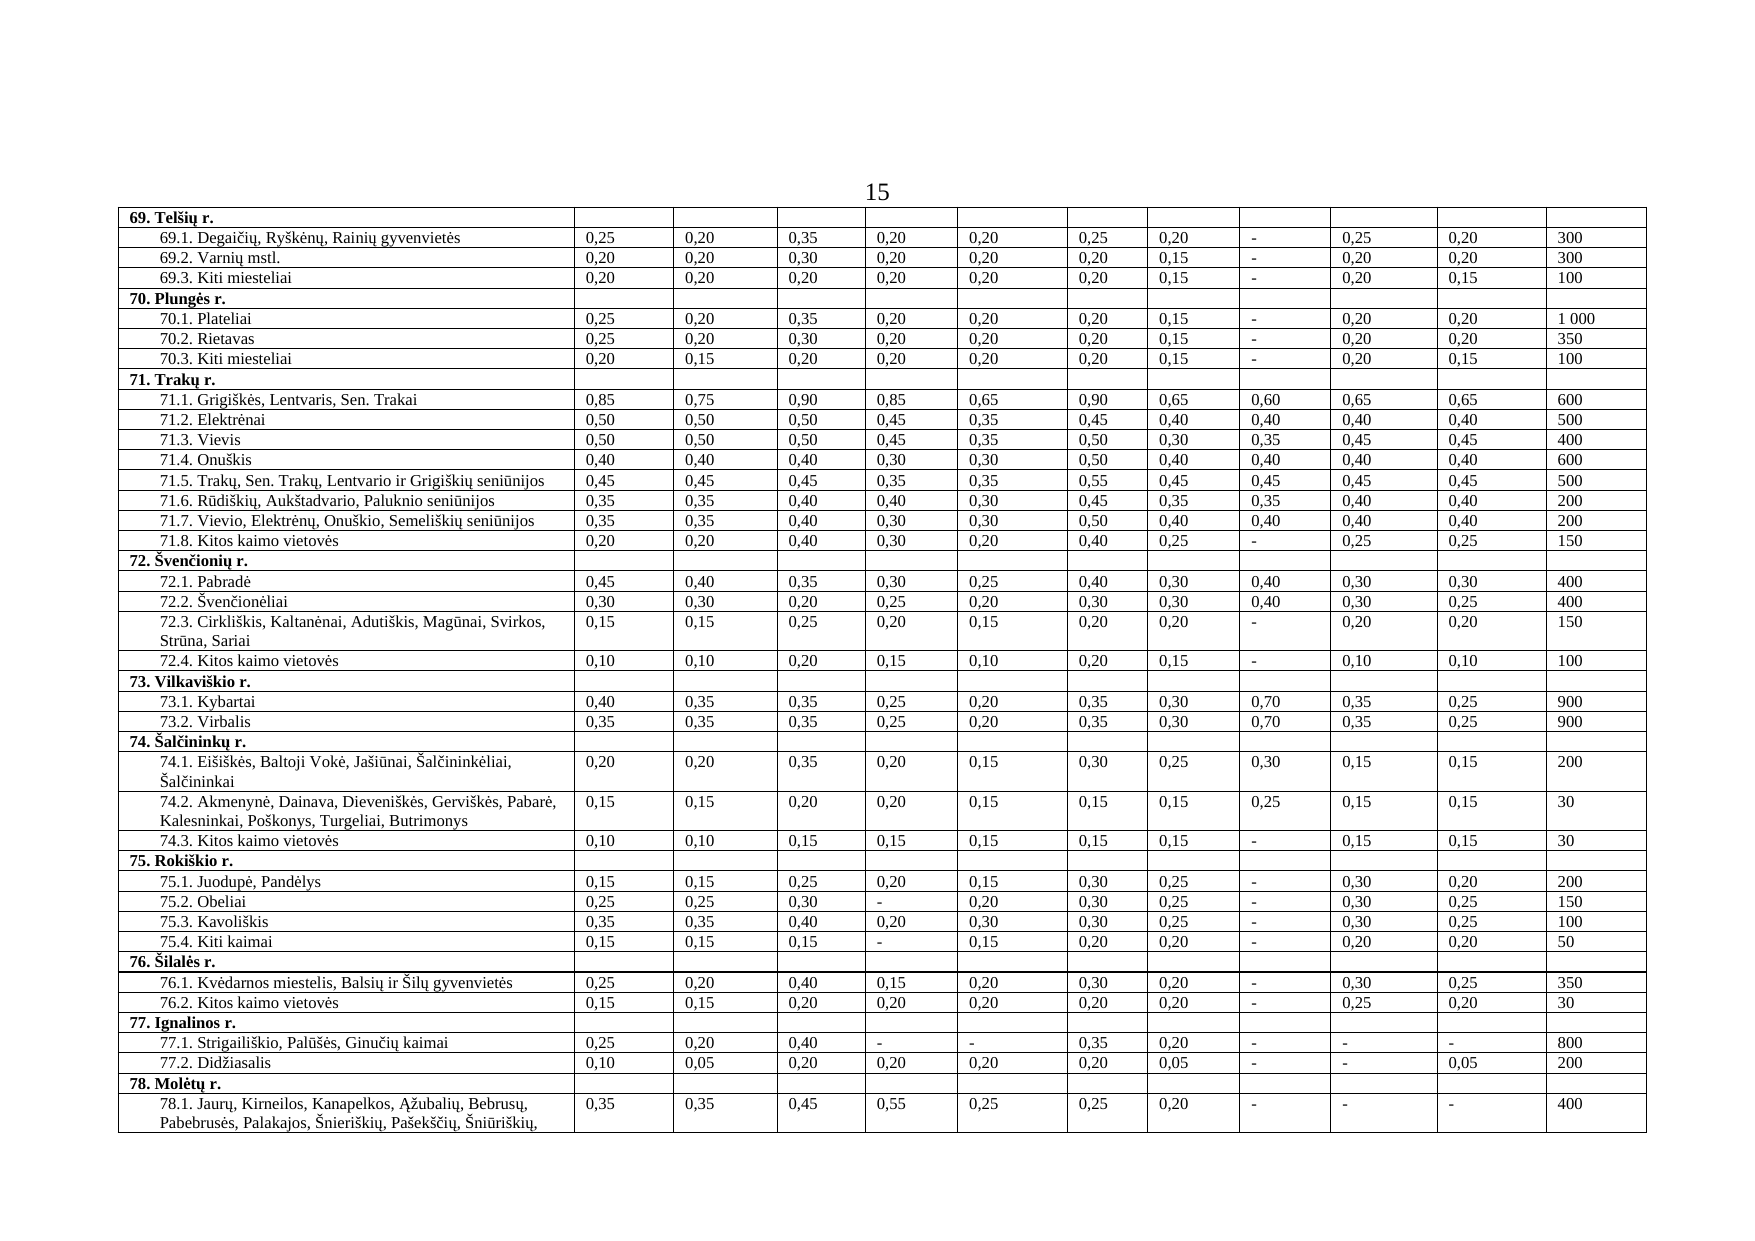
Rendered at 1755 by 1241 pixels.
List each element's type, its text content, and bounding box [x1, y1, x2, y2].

table_cell 0,45 [1068, 410, 1147, 429]
table_cell 0,25 [1438, 912, 1546, 931]
table_cell [778, 551, 865, 570]
table_cell 0,05 [1148, 1053, 1239, 1072]
table_cell [674, 289, 777, 308]
table_cell 0,20 [1331, 329, 1437, 348]
table_cell 800 [1547, 1033, 1646, 1052]
table_cell 0,15 [1148, 248, 1239, 267]
table_cell [1148, 1013, 1239, 1032]
table_cell 0,45 [778, 1094, 865, 1132]
table_cell 0,30 [1331, 912, 1437, 931]
table_cell 0,30 [866, 531, 957, 550]
table_cell 0,15 [575, 993, 673, 1012]
table_cell 0,20 [1438, 329, 1546, 348]
table_cell [1148, 289, 1239, 308]
table_cell 0,30 [1068, 973, 1147, 992]
table_cell [1240, 551, 1330, 570]
table_cell 300 [1547, 248, 1646, 267]
table_cell 0,40 [1331, 410, 1437, 429]
table_cell 0,15 [1438, 268, 1546, 287]
table_cell [1647, 891, 1654, 911]
table_cell 0,15 [866, 651, 957, 670]
table_cell 0,25 [575, 309, 673, 328]
table_cell - [958, 1033, 1067, 1052]
table_cell 0,15 [866, 973, 957, 992]
table_cell 73.2. Virbalis [119, 712, 574, 731]
table_cell 0,20 [575, 248, 673, 267]
table_cell 0,10 [1331, 651, 1437, 670]
table_cell [1438, 208, 1546, 227]
table_cell 72.1. Pabradė [119, 571, 574, 591]
table_cell 0,40 [1438, 410, 1546, 429]
table_cell 0,25 [1148, 752, 1239, 791]
table_cell 0,25 [1331, 993, 1437, 1012]
table_cell 72.2. Švenčionėliai [119, 592, 574, 611]
table_cell 0,25 [575, 892, 673, 911]
table_cell 0,20 [866, 612, 957, 650]
table_cell [1240, 732, 1330, 751]
table_cell 0,20 [1331, 268, 1437, 287]
table_cell 0,20 [575, 268, 673, 287]
table_cell 0,20 [958, 329, 1067, 348]
table_cell 0,25 [575, 228, 673, 247]
table_cell 71. Trakų r. [119, 369, 574, 388]
table_cell 0,20 [778, 349, 865, 368]
table_cell 0,10 [674, 651, 777, 670]
table_cell [1331, 851, 1437, 870]
table_cell - [1240, 651, 1330, 670]
table_cell 0,30 [958, 491, 1067, 510]
table_cell 0,25 [1331, 531, 1437, 550]
table_cell 0,15 [674, 612, 777, 650]
table_cell 0,25 [778, 871, 865, 891]
table_cell [1068, 1074, 1147, 1093]
table_cell - [1240, 1053, 1330, 1072]
table_cell [1438, 289, 1546, 308]
table_cell 0,25 [1331, 228, 1437, 247]
table_cell 0,15 [1438, 349, 1546, 368]
table_cell 0,70 [1240, 712, 1330, 731]
table_cell [778, 369, 865, 388]
table_cell [575, 369, 673, 388]
table_cell 75.4. Kiti kaimai [119, 932, 574, 951]
table_cell 150 [1547, 612, 1646, 650]
table_cell 0,20 [1068, 651, 1147, 670]
table_cell 0,20 [674, 531, 777, 550]
table_cell 74. Šalčininkų r. [119, 732, 574, 751]
table_cell 0,25 [1438, 712, 1546, 731]
table_cell 0,15 [958, 612, 1067, 650]
table_cell 0,20 [1068, 329, 1147, 348]
table_cell 71.8. Kitos kaimo vietovės [119, 531, 574, 550]
table_cell 0,20 [958, 349, 1067, 368]
table_cell [1647, 1032, 1654, 1052]
table_cell 0,20 [1068, 932, 1147, 951]
table_cell 77.1. Strigailiškio, Palūšės, Ginučių kaimai [119, 1033, 574, 1052]
table_cell [1547, 369, 1646, 388]
table_cell [958, 369, 1067, 388]
table_cell 0,15 [1331, 792, 1437, 830]
table_cell [778, 851, 865, 870]
table_cell 0,30 [866, 511, 957, 530]
table_cell [1547, 208, 1646, 227]
table_cell 0,40 [1240, 410, 1330, 429]
table_cell 0,20 [866, 228, 957, 247]
table_cell 0,35 [866, 470, 957, 489]
table_cell 0,25 [674, 892, 777, 911]
table_cell 0,40 [778, 450, 865, 469]
table_cell 0,15 [958, 871, 1067, 891]
table_cell 71.6. Rūdiškių, Aukštadvario, Paluknio seniūnijos [119, 491, 574, 510]
table_cell 0,40 [778, 511, 865, 530]
table_cell - [1240, 973, 1330, 992]
table_cell 300 [1547, 228, 1646, 247]
table_cell 0,25 [1148, 871, 1239, 891]
table_cell 0,20 [778, 993, 865, 1012]
table_cell [1331, 289, 1437, 308]
table_cell [1647, 830, 1654, 850]
table_cell 0,15 [1148, 329, 1239, 348]
table_cell 0,30 [778, 248, 865, 267]
table_cell 0,20 [778, 1053, 865, 1072]
table_cell 0,30 [866, 450, 957, 469]
table_cell [575, 671, 673, 691]
table_cell 30 [1547, 993, 1646, 1012]
table_cell [1068, 1013, 1147, 1032]
table_cell 0,25 [1148, 892, 1239, 911]
table_cell [575, 1013, 673, 1032]
table_cell 0,15 [778, 932, 865, 951]
table_cell [866, 952, 957, 971]
table_cell 0,20 [674, 329, 777, 348]
table_cell 0,20 [1438, 228, 1546, 247]
table_cell 0,35 [958, 410, 1067, 429]
table_cell 0,20 [1148, 1033, 1239, 1052]
table_cell 0,30 [1331, 973, 1437, 992]
table_cell 0,25 [866, 712, 957, 731]
table_cell 0,35 [575, 1094, 673, 1132]
table_cell 0,20 [958, 309, 1067, 328]
table_cell - [1240, 892, 1330, 911]
table_cell - [1240, 309, 1330, 328]
table_cell 0,35 [575, 491, 673, 510]
table_cell [674, 208, 777, 227]
table_cell - [1240, 268, 1330, 287]
table_cell 0,30 [1068, 892, 1147, 911]
table_cell 78.1. Jaurų, Kirneilos, Kanapelkos, Ąžubalių, Bebrusų, Pabebrusės, Palakajos, Šnieriškių, Pašekščių, Šniūriškių, [119, 1094, 574, 1132]
table_cell 72. Švenčionių r. [119, 551, 574, 570]
table_cell - [1331, 1053, 1437, 1072]
table_cell 0,30 [958, 450, 1067, 469]
table_cell [1647, 791, 1654, 830]
table_cell 0,45 [1438, 470, 1546, 489]
table_cell 72.3. Cirkliškis, Kaltanėnai, Adutiškis, Magūnai, Svirkos, Strūna, Sariai [119, 612, 574, 650]
table_cell 0,35 [778, 228, 865, 247]
table_cell [866, 369, 957, 388]
table_cell 0,25 [1148, 531, 1239, 550]
table_cell 0,40 [674, 571, 777, 591]
table_cell [674, 1074, 777, 1093]
table_cell 0,30 [866, 571, 957, 591]
table_cell 0,50 [575, 410, 673, 429]
table_cell 0,35 [778, 752, 865, 791]
table_cell 0,15 [1331, 831, 1437, 850]
table_cell 0,35 [778, 309, 865, 328]
table_cell 0,20 [1331, 932, 1437, 951]
table_cell - [1240, 831, 1330, 850]
table_cell 0,60 [1240, 390, 1330, 409]
table_cell 0,65 [1148, 390, 1239, 409]
table_cell 0,35 [674, 491, 777, 510]
table_cell 0,20 [958, 993, 1067, 1012]
table_cell 0,35 [778, 571, 865, 591]
table_cell 0,40 [1438, 450, 1546, 469]
table_cell 0,20 [866, 329, 957, 348]
table_cell 0,15 [866, 831, 957, 850]
table_cell 100 [1547, 349, 1646, 368]
table_cell 0,45 [1331, 430, 1437, 449]
table_cell - [1331, 1094, 1437, 1132]
table_cell - [1240, 349, 1330, 368]
table_cell 0,45 [778, 470, 865, 489]
table_cell 0,10 [575, 1053, 673, 1072]
table_cell 0,15 [1438, 752, 1546, 791]
table_cell 0,20 [1331, 248, 1437, 267]
table_cell 71.3. Vievis [119, 430, 574, 449]
table_cell 0,15 [674, 792, 777, 830]
table_cell 0,40 [674, 450, 777, 469]
table_cell 0,20 [1148, 612, 1239, 650]
table_cell [958, 952, 1067, 971]
table_cell [958, 551, 1067, 570]
table_cell - [1240, 612, 1330, 650]
table_cell 0,20 [866, 268, 957, 287]
table_cell 0,30 [1331, 571, 1437, 591]
table_cell 30 [1547, 792, 1646, 830]
table_cell 0,15 [958, 752, 1067, 791]
table_cell [958, 1013, 1067, 1032]
table_cell 0,15 [1148, 831, 1239, 850]
table_cell 0,15 [1068, 792, 1147, 830]
table_cell 0,85 [575, 390, 673, 409]
table_cell 0,20 [866, 792, 957, 830]
table_cell 0,15 [1148, 651, 1239, 670]
table_cell 0,40 [778, 491, 865, 510]
table_cell 400 [1547, 1094, 1646, 1132]
table_cell [1647, 550, 1654, 570]
table_cell [1647, 751, 1654, 791]
table_cell [1148, 1074, 1239, 1093]
table_cell 0,30 [1331, 892, 1437, 911]
table_cell 0,25 [866, 692, 957, 711]
table_cell 0,35 [1240, 430, 1330, 449]
table_cell [1647, 409, 1654, 429]
table_cell [1547, 851, 1646, 870]
table_cell 0,30 [674, 592, 777, 611]
table_cell [778, 1013, 865, 1032]
table_cell 0,20 [575, 531, 673, 550]
table_cell 0,40 [1148, 511, 1239, 530]
table_cell 0,10 [575, 831, 673, 850]
table_cell 0,20 [1148, 932, 1239, 951]
table_cell [674, 369, 777, 388]
table_cell 0,20 [958, 248, 1067, 267]
table_cell 0,20 [1438, 309, 1546, 328]
table_cell 71.7. Vievio, Elektrėnų, Onuškio, Semeliškių seniūnijos [119, 511, 574, 530]
table_cell 0,35 [575, 511, 673, 530]
table_cell 0,30 [958, 511, 1067, 530]
table_cell 76.1. Kvėdarnos miestelis, Balsių ir Šilų gyvenvietės [119, 973, 574, 992]
table_cell 0,40 [778, 912, 865, 931]
table_cell 0,40 [1331, 511, 1437, 530]
table_cell [1331, 732, 1437, 751]
table_cell [1547, 952, 1646, 971]
table_cell [958, 851, 1067, 870]
table_cell [1647, 1093, 1654, 1132]
table_cell 0,05 [674, 1053, 777, 1072]
table_cell 0,25 [575, 973, 673, 992]
table_cell 0,15 [1148, 349, 1239, 368]
table_cell 0,25 [958, 571, 1067, 591]
table_cell [866, 1074, 957, 1093]
table_cell [778, 208, 865, 227]
table_cell 0,40 [778, 973, 865, 992]
table_cell 0,20 [958, 531, 1067, 550]
table_cell 0,20 [866, 912, 957, 931]
table_cell 0,25 [1438, 892, 1546, 911]
table_cell [1647, 570, 1654, 591]
table_cell [674, 1013, 777, 1032]
table_cell 0,35 [1331, 712, 1437, 731]
table_cell 0,20 [778, 268, 865, 287]
table_cell 73.1. Kybartai [119, 692, 574, 711]
table_cell [1148, 551, 1239, 570]
table_cell [866, 208, 957, 227]
table_cell 0,20 [778, 651, 865, 670]
table_cell 0,40 [575, 450, 673, 469]
table_cell 0,35 [674, 692, 777, 711]
table_cell 0,20 [1331, 309, 1437, 328]
table_cell [1547, 732, 1646, 751]
table_cell 0,15 [1331, 752, 1437, 791]
table_cell 0,20 [1438, 612, 1546, 650]
table_cell 100 [1547, 912, 1646, 931]
table_cell 0,45 [866, 430, 957, 449]
table_cell 900 [1547, 712, 1646, 731]
table_cell [674, 952, 777, 971]
table_cell 0,20 [1068, 248, 1147, 267]
table_cell 0,35 [1240, 491, 1330, 510]
table_cell 70.3. Kiti miesteliai [119, 349, 574, 368]
table_cell 0,35 [674, 1094, 777, 1132]
table_cell 0,15 [674, 349, 777, 368]
table_cell 0,35 [1068, 712, 1147, 731]
table_cell [1647, 328, 1654, 348]
table_cell - [866, 892, 957, 911]
table_cell [1647, 429, 1654, 449]
table_cell 0,40 [1438, 511, 1546, 530]
table_cell 75.2. Obeliai [119, 892, 574, 911]
table_cell [575, 208, 673, 227]
table_cell [1547, 1013, 1646, 1032]
table_cell 50 [1547, 932, 1646, 951]
table_cell 0,20 [958, 268, 1067, 287]
table_cell 69.2. Varnių mstl. [119, 248, 574, 267]
table_cell [1647, 348, 1654, 368]
table_cell 0,20 [866, 309, 957, 328]
table_cell 0,45 [1438, 430, 1546, 449]
table_cell [1240, 289, 1330, 308]
table_cell 0,20 [1068, 612, 1147, 650]
table_cell 0,15 [958, 831, 1067, 850]
table_cell [1647, 1073, 1654, 1093]
table_cell 75.1. Juodupė, Pandėlys [119, 871, 574, 891]
table_cell - [1331, 1033, 1437, 1052]
table_cell - [1240, 1033, 1330, 1052]
table_cell [1647, 951, 1654, 971]
table_cell 0,45 [1331, 470, 1437, 489]
table_cell 0,30 [1331, 871, 1437, 891]
table_cell 0,35 [1331, 692, 1437, 711]
table_cell [958, 732, 1067, 751]
table_cell 0,25 [1438, 592, 1546, 611]
table_cell 0,20 [575, 752, 673, 791]
table_cell 200 [1547, 752, 1646, 791]
table_cell 0,15 [575, 871, 673, 891]
table_cell [575, 952, 673, 971]
table_cell [575, 851, 673, 870]
table_cell 0,40 [1331, 450, 1437, 469]
table_cell 0,15 [1438, 792, 1546, 830]
table_cell 0,30 [1068, 912, 1147, 931]
table_cell 0,90 [1068, 390, 1147, 409]
table_cell 200 [1547, 1053, 1646, 1072]
table_cell 0,40 [575, 692, 673, 711]
table_cell 75.3. Kavoliškis [119, 912, 574, 931]
table_cell - [1240, 329, 1330, 348]
table_cell 0,35 [958, 470, 1067, 489]
table_cell 0,20 [1331, 612, 1437, 650]
table_cell [1547, 551, 1646, 570]
table_cell [1647, 670, 1654, 691]
table_cell [778, 289, 865, 308]
table_cell 0,25 [778, 612, 865, 650]
table_cell 0,15 [575, 792, 673, 830]
table_cell 0,25 [1148, 912, 1239, 931]
table_cell 78. Molėtų r. [119, 1074, 574, 1093]
table_cell [1148, 851, 1239, 870]
table_cell 0,20 [674, 248, 777, 267]
table_cell 0,15 [778, 831, 865, 850]
table_cell 74.2. Akmenynė, Dainava, Dieveniškės, Gerviškės, Pabarė, Kalesninkai, Poškonys, Turgeliai, Butrimonys [119, 792, 574, 830]
table_cell [1547, 671, 1646, 691]
table_cell 76.2. Kitos kaimo vietovės [119, 993, 574, 1012]
table_cell [866, 732, 957, 751]
table_cell [1647, 911, 1654, 931]
table_cell 73. Vilkaviškio r. [119, 671, 574, 691]
table_cell 0,30 [1331, 592, 1437, 611]
table_cell 0,20 [958, 228, 1067, 247]
table_cell [1438, 732, 1546, 751]
table_cell 69. Telšių r. [119, 208, 574, 227]
table_cell [1647, 611, 1654, 650]
table_cell 200 [1547, 511, 1646, 530]
table_cell 0,20 [674, 309, 777, 328]
table_cell 0,45 [866, 410, 957, 429]
table_cell 0,65 [958, 390, 1067, 409]
table_cell 0,20 [1068, 268, 1147, 287]
table_cell 0,20 [1068, 993, 1147, 1012]
table_cell 0,50 [1068, 430, 1147, 449]
table_cell 76. Šilalės r. [119, 952, 574, 971]
table_cell [1547, 289, 1646, 308]
table_cell [575, 551, 673, 570]
table_cell 69.3. Kiti miesteliai [119, 268, 574, 287]
table_cell 0,40 [1068, 571, 1147, 591]
table_cell 0,40 [1240, 450, 1330, 469]
table_cell [866, 1013, 957, 1032]
table_cell [866, 851, 957, 870]
table_cell [674, 671, 777, 691]
table_cell [866, 289, 957, 308]
table_cell 400 [1547, 571, 1646, 591]
table_cell [1331, 1013, 1437, 1032]
table_cell 0,40 [1240, 511, 1330, 530]
table_cell 0,65 [1438, 390, 1546, 409]
table_cell 200 [1547, 491, 1646, 510]
table_cell - [1240, 248, 1330, 267]
table_cell [1647, 591, 1654, 611]
table_cell 0,90 [778, 390, 865, 409]
table_cell 0,15 [1148, 268, 1239, 287]
table_cell 0,35 [1068, 692, 1147, 711]
table_cell [1331, 208, 1437, 227]
table_cell 0,25 [1438, 531, 1546, 550]
table_cell 0,20 [1438, 932, 1546, 951]
table_cell 0,20 [958, 892, 1067, 911]
table_cell 0,20 [1068, 309, 1147, 328]
table_cell 600 [1547, 450, 1646, 469]
table_cell [1331, 952, 1437, 971]
table_cell 74.3. Kitos kaimo vietovės [119, 831, 574, 850]
table_cell [1240, 369, 1330, 388]
table_cell [1068, 551, 1147, 570]
table_cell 0,30 [1068, 752, 1147, 791]
table_cell [674, 551, 777, 570]
table_cell [958, 208, 1067, 227]
table_cell 0,15 [674, 993, 777, 1012]
table_cell [1068, 289, 1147, 308]
table_cell [1647, 267, 1654, 287]
table_cell 0,20 [958, 712, 1067, 731]
table_cell 70. Plungės r. [119, 289, 574, 308]
table_cell 0,50 [674, 410, 777, 429]
table_cell [1647, 308, 1654, 328]
table_cell 0,85 [866, 390, 957, 409]
table_cell 0,20 [866, 248, 957, 267]
table_cell [1547, 1074, 1646, 1093]
table_cell 0,15 [958, 932, 1067, 951]
table_cell [1647, 971, 1654, 992]
table_cell 70.1. Plateliai [119, 309, 574, 328]
table_cell [1647, 490, 1654, 510]
table_cell [1331, 551, 1437, 570]
table_cell 0,20 [1148, 993, 1239, 1012]
table_cell 600 [1547, 390, 1646, 409]
table_cell 0,40 [1438, 491, 1546, 510]
table_cell 0,30 [778, 892, 865, 911]
table_cell [1647, 389, 1654, 409]
table_cell [958, 1074, 1067, 1093]
table_cell 71.4. Onuškis [119, 450, 574, 469]
table_cell 0,20 [778, 792, 865, 830]
table_cell - [1438, 1094, 1546, 1132]
table_cell 72.4. Kitos kaimo vietovės [119, 651, 574, 670]
table_cell 0,20 [674, 268, 777, 287]
table_cell [1647, 711, 1654, 731]
table_cell [1647, 650, 1654, 670]
table_cell 0,20 [866, 752, 957, 791]
table_cell [1647, 227, 1654, 247]
table_cell 0,30 [1148, 571, 1239, 591]
table_cell 0,50 [1068, 511, 1147, 530]
table_cell - [1240, 228, 1330, 247]
table_cell 0,45 [1148, 470, 1239, 489]
table_cell - [1240, 912, 1330, 931]
table_cell 30 [1547, 831, 1646, 850]
table_cell [778, 732, 865, 751]
table_cell [1068, 671, 1147, 691]
table_cell - [866, 932, 957, 951]
table_cell 0,50 [1068, 450, 1147, 469]
table_cell 0,35 [674, 511, 777, 530]
table_cell [1148, 671, 1239, 691]
table_cell 0,20 [866, 349, 957, 368]
table_cell 0,25 [1068, 228, 1147, 247]
table_cell 0,20 [1148, 973, 1239, 992]
table_cell 0,35 [674, 712, 777, 731]
table_cell 0,20 [674, 1033, 777, 1052]
table_cell 0,20 [1438, 248, 1546, 267]
table_cell [778, 1074, 865, 1093]
table_cell 0,25 [575, 329, 673, 348]
table_cell [1240, 952, 1330, 971]
table_cell [1240, 1013, 1330, 1032]
table_cell - [1240, 993, 1330, 1012]
table_cell 0,10 [958, 651, 1067, 670]
table_cell 0,50 [674, 430, 777, 449]
table_cell 0,40 [866, 491, 957, 510]
table_cell 0,15 [1148, 309, 1239, 328]
table_cell 0,25 [1438, 692, 1546, 711]
table_cell 0,35 [674, 912, 777, 931]
table_cell 0,35 [778, 712, 865, 731]
table_cell 0,30 [1148, 692, 1239, 711]
table_cell 0,65 [1331, 390, 1437, 409]
table_cell [1068, 851, 1147, 870]
table_cell [575, 732, 673, 751]
table_cell [1647, 449, 1654, 469]
table_cell [674, 851, 777, 870]
table_cell 0,50 [778, 430, 865, 449]
table_cell [1068, 208, 1147, 227]
table_cell [1331, 369, 1437, 388]
table_cell 0,75 [674, 390, 777, 409]
table_cell - [866, 1033, 957, 1052]
table_cell 0,15 [1068, 831, 1147, 850]
table_cell 0,20 [958, 1053, 1067, 1072]
table_cell 200 [1547, 871, 1646, 891]
table_cell 0,30 [1438, 571, 1546, 591]
table_cell [866, 671, 957, 691]
table_cell 69.1. Degaičių, Ryškėnų, Rainių gyvenvietės [119, 228, 574, 247]
table_cell 0,25 [1068, 1094, 1147, 1132]
table_cell 100 [1547, 268, 1646, 287]
table_cell 0,45 [1068, 491, 1147, 510]
table_cell [958, 671, 1067, 691]
table_cell [1438, 952, 1546, 971]
table_cell - [1438, 1033, 1546, 1052]
table_cell 500 [1547, 470, 1646, 489]
table_cell 0,05 [1438, 1053, 1546, 1072]
table_cell 71.5. Trakų, Sen. Trakų, Lentvario ir Grigiškių seniūnijos [119, 470, 574, 489]
table_cell 0,45 [674, 470, 777, 489]
table_cell 0,35 [958, 430, 1067, 449]
table_cell 0,30 [1148, 430, 1239, 449]
table_cell 0,50 [575, 430, 673, 449]
table_cell 150 [1547, 892, 1646, 911]
table_cell 0,10 [674, 831, 777, 850]
table_cell 0,40 [778, 1033, 865, 1052]
table_cell 0,15 [575, 932, 673, 951]
table_cell [958, 289, 1067, 308]
table_cell 0,35 [1148, 491, 1239, 510]
table_cell 0,40 [778, 531, 865, 550]
table_cell 0,35 [1068, 1033, 1147, 1052]
table_cell 350 [1547, 973, 1646, 992]
table_cell [1647, 368, 1654, 388]
table_cell [575, 1074, 673, 1093]
table_cell [1148, 732, 1239, 751]
table_cell 0,30 [1240, 752, 1330, 791]
table_cell 0,25 [866, 592, 957, 611]
table_cell - [1240, 871, 1330, 891]
table_cell [1647, 1012, 1654, 1032]
table_cell [1647, 870, 1654, 891]
table_cell 0,20 [575, 349, 673, 368]
table_cell 0,40 [1331, 491, 1437, 510]
table_cell [1647, 247, 1654, 267]
table_cell 0,35 [778, 692, 865, 711]
table_cell 0,20 [866, 993, 957, 1012]
table_cell 0,40 [1240, 571, 1330, 591]
table_cell 77.2. Didžiasalis [119, 1053, 574, 1072]
table_cell 0,20 [1148, 1094, 1239, 1132]
table_cell 0,45 [575, 571, 673, 591]
table_cell [1148, 952, 1239, 971]
table_cell [1331, 1074, 1437, 1093]
table_cell 0,40 [1148, 410, 1239, 429]
table_cell [1647, 850, 1654, 870]
table_cell 0,20 [958, 973, 1067, 992]
table_cell 0,45 [1240, 470, 1330, 489]
table_cell 0,40 [1068, 531, 1147, 550]
table_cell - [1240, 531, 1330, 550]
table_cell [1647, 510, 1654, 530]
table_cell 0,15 [958, 792, 1067, 830]
table_cell 0,35 [575, 712, 673, 731]
table_cell [1240, 208, 1330, 227]
table_cell [1647, 530, 1654, 550]
table_cell [778, 952, 865, 971]
table_cell [1647, 931, 1654, 951]
table_cell [1647, 992, 1654, 1012]
table_cell [1647, 207, 1654, 227]
table_cell 71.2. Elektrėnai [119, 410, 574, 429]
table_cell 0,40 [1240, 592, 1330, 611]
table_cell 0,20 [866, 1053, 957, 1072]
table_cell [1438, 671, 1546, 691]
table_cell 75. Rokiškio r. [119, 851, 574, 870]
table_cell [866, 551, 957, 570]
table_cell 0,25 [958, 1094, 1067, 1132]
table_cell [1148, 208, 1239, 227]
table_cell [1331, 671, 1437, 691]
table_cell 77. Ignalinos r. [119, 1013, 574, 1032]
table_cell 0,20 [1068, 349, 1147, 368]
table_cell 900 [1547, 692, 1646, 711]
table_cell 0,30 [1068, 871, 1147, 891]
table_cell 0,15 [575, 612, 673, 650]
table_cell 0,20 [1068, 1053, 1147, 1072]
table_cell 0,15 [1148, 792, 1239, 830]
table_cell 0,10 [1438, 651, 1546, 670]
table_cell [1240, 1074, 1330, 1093]
table_cell 350 [1547, 329, 1646, 348]
table_cell 0,30 [958, 912, 1067, 931]
table_cell 0,20 [674, 973, 777, 992]
table_cell [1438, 851, 1546, 870]
table_cell 0,30 [1068, 592, 1147, 611]
table_cell - [1240, 932, 1330, 951]
table_cell 0,25 [1438, 973, 1546, 992]
table_cell 0,30 [1148, 712, 1239, 731]
table_cell 0,20 [674, 228, 777, 247]
table_cell 0,20 [1148, 228, 1239, 247]
table_cell [1438, 369, 1546, 388]
table_cell 0,30 [575, 592, 673, 611]
table_cell 0,35 [575, 912, 673, 931]
table_cell 0,10 [575, 651, 673, 670]
table_cell 0,30 [778, 329, 865, 348]
table_cell 74.1. Eišiškės, Baltoji Vokė, Jašiūnai, Šalčininkėliai, Šalčininkai [119, 752, 574, 791]
table_cell 0,15 [1438, 831, 1546, 850]
table_cell 150 [1547, 531, 1646, 550]
table_cell [1240, 851, 1330, 870]
table_cell [1647, 731, 1654, 751]
table_cell 100 [1547, 651, 1646, 670]
table_cell 400 [1547, 430, 1646, 449]
table_cell [1647, 288, 1654, 308]
table_cell 0,20 [866, 871, 957, 891]
table_cell 0,55 [866, 1094, 957, 1132]
table_cell 0,20 [778, 592, 865, 611]
table_cell [1438, 1013, 1546, 1032]
table_cell [1438, 1074, 1546, 1093]
table_cell 0,15 [674, 932, 777, 951]
table_cell 0,20 [1438, 993, 1546, 1012]
table_cell 0,20 [958, 592, 1067, 611]
table_cell 0,20 [1438, 871, 1546, 891]
table_cell [1068, 952, 1147, 971]
table_cell [1438, 551, 1546, 570]
table_cell 0,25 [1240, 792, 1330, 830]
table_cell [1240, 671, 1330, 691]
table_cell 1 000 [1547, 309, 1646, 328]
table_cell [1068, 369, 1147, 388]
table_cell - [1240, 1094, 1330, 1132]
table_cell 0,40 [1148, 450, 1239, 469]
table_cell [778, 671, 865, 691]
table_cell [575, 289, 673, 308]
table_cell 0,20 [674, 752, 777, 791]
table_cell 0,70 [1240, 692, 1330, 711]
table_cell [1647, 469, 1654, 489]
table_cell [1148, 369, 1239, 388]
table_cell 0,30 [1148, 592, 1239, 611]
table_cell 0,50 [778, 410, 865, 429]
table_cell [1647, 691, 1654, 711]
table_cell 0,15 [674, 871, 777, 891]
table_cell [1068, 732, 1147, 751]
table_cell 0,20 [958, 692, 1067, 711]
table_cell 0,20 [1331, 349, 1437, 368]
table_cell 71.1. Grigiškės, Lentvaris, Sen. Trakai [119, 390, 574, 409]
table_cell 0,25 [575, 1033, 673, 1052]
table_cell 70.2. Rietavas [119, 329, 574, 348]
table_cell 500 [1547, 410, 1646, 429]
table_cell 0,55 [1068, 470, 1147, 489]
table_cell [674, 732, 777, 751]
table_cell [1647, 1052, 1654, 1072]
table_cell 0,45 [575, 470, 673, 489]
table_cell 400 [1547, 592, 1646, 611]
